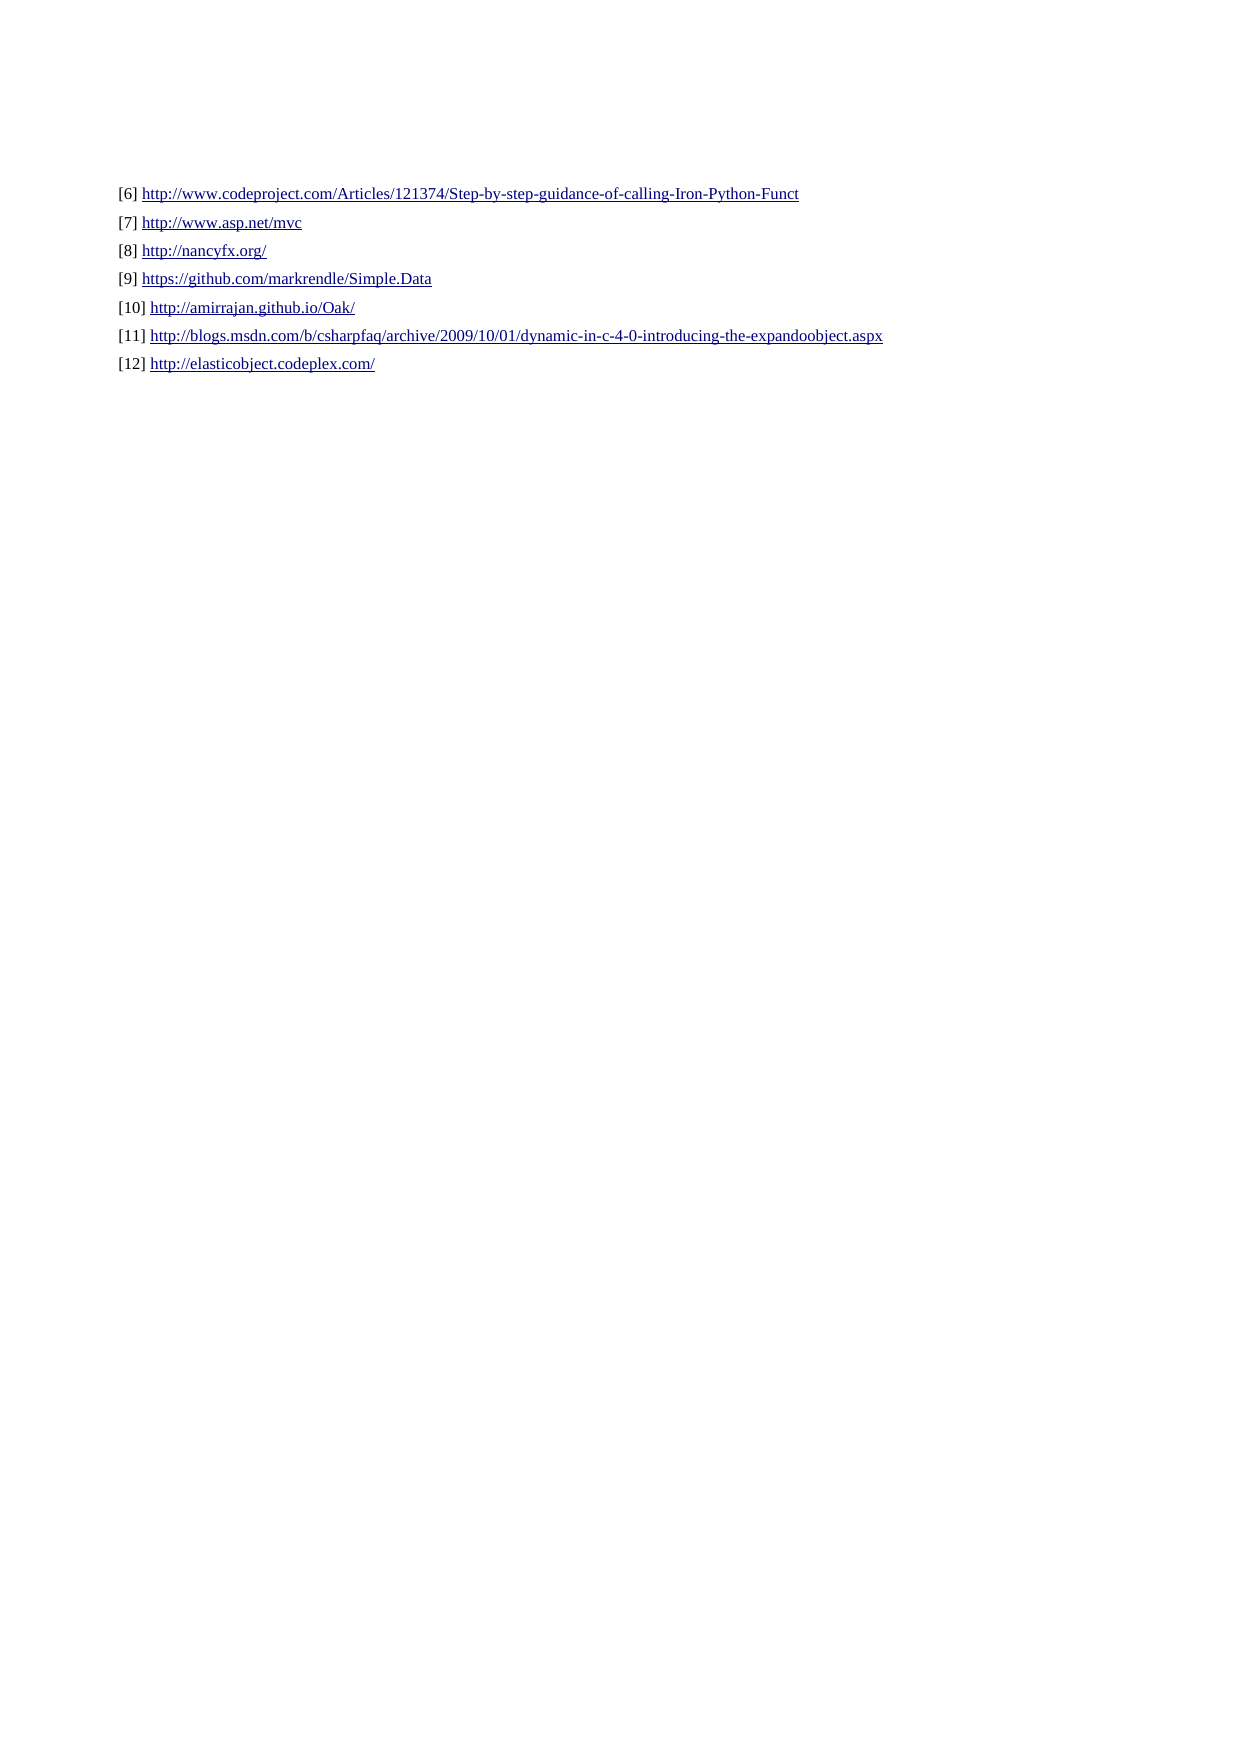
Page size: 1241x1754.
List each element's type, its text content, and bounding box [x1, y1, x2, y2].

text [7] http://www.asp.net/mvc [118, 205, 1122, 234]
text [9] https://github.com/markrendle/Simple.Data [118, 262, 1122, 290]
text [10] http://amirrajan.github.io/Oak/ [118, 290, 1122, 319]
text [11] http://blogs.msdn.com/b/csharpfaq/archive/2009/10/01/dynamic-in-c-4-0-introducing-the-expandoobject.aspx [118, 319, 1122, 347]
text [6] http://www.codeproject.com/Articles/121374/Step-by-step-guidance-of-calling-Iron-Python-Funct [118, 177, 1122, 205]
text [12] http://elasticobject.codeplex.com/ [118, 347, 1122, 375]
text [8] http://nancyfx.org/ [118, 234, 1122, 262]
